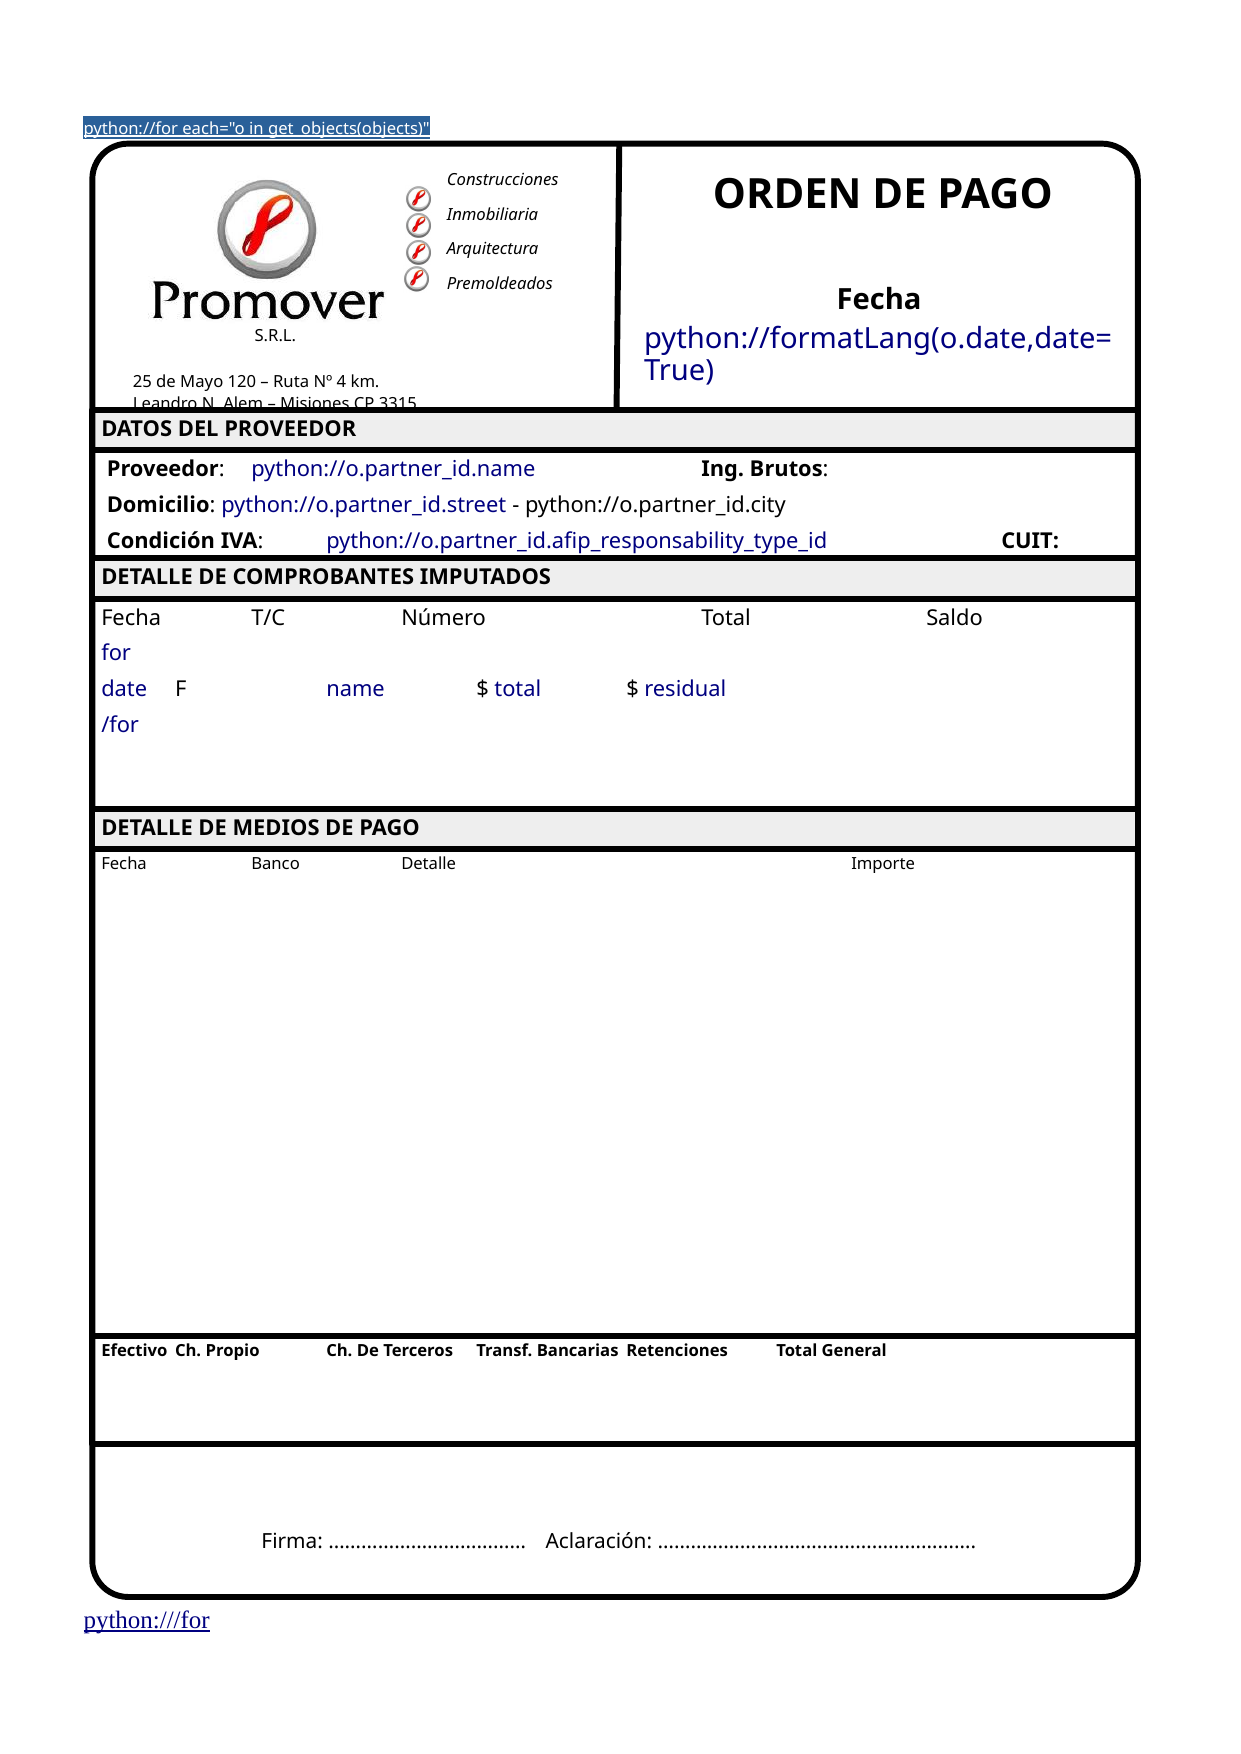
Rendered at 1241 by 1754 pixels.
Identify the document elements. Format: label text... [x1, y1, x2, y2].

picture [402, 185, 432, 293]
text python:///for [83, 1605, 1151, 1634]
text python://for each="o in get_objects(objects)" [83, 116, 1151, 139]
picture [147, 175, 387, 324]
